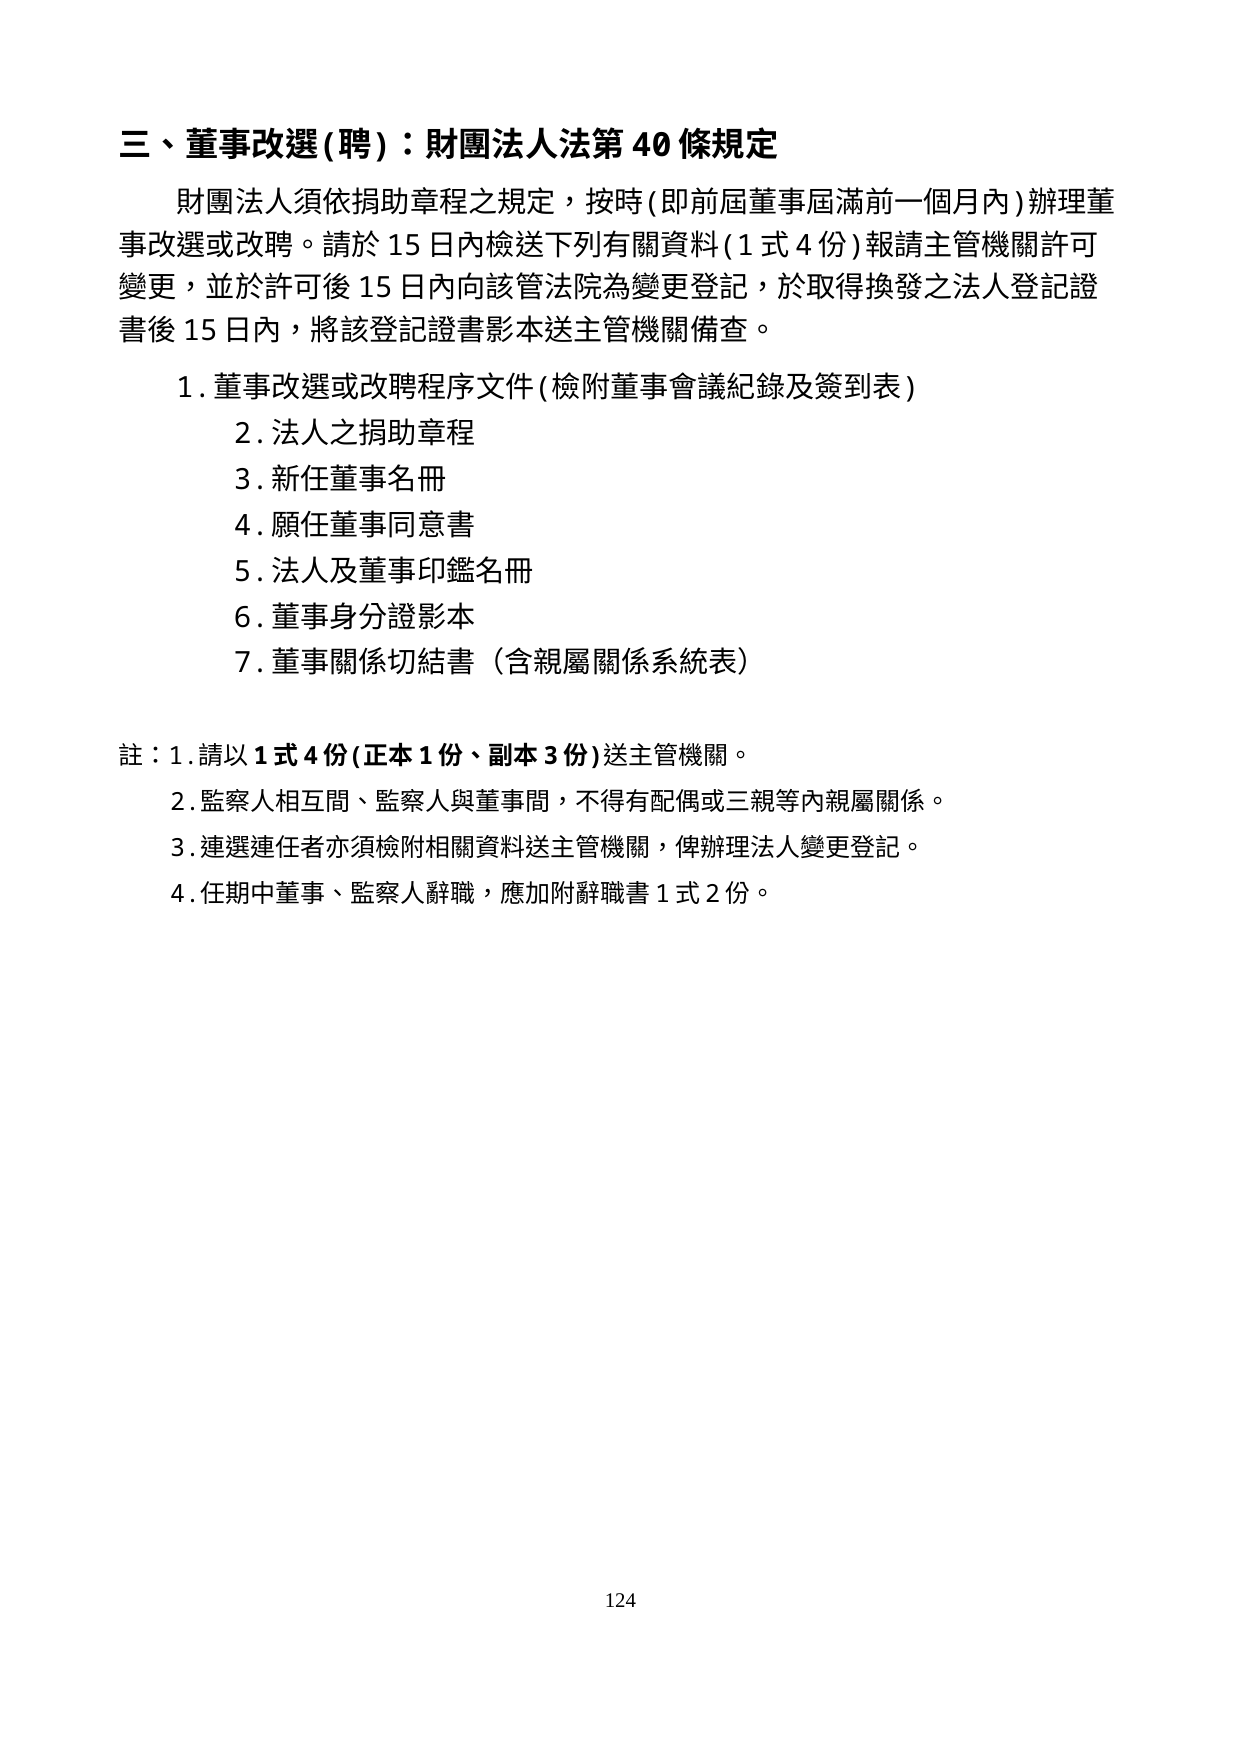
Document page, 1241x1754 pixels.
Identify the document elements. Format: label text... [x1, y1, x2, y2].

text 3.連選連任者亦須檢附相關資料送主管機關，俾辦理法人變更登記。 [162, 819, 1122, 865]
list 董事身分證影本 [233, 590, 1122, 636]
list 董事關係切結書（含親屬關係系統表） [233, 636, 1122, 682]
list 願任董事同意書 [233, 499, 1122, 544]
text 註：1.請以1式4份(正本1份、副本3份)送主管機關。 [118, 728, 1122, 774]
list 董事改選或改聘程序文件(檢附董事會議紀錄及簽到表) [176, 361, 1122, 407]
text 4.任期中董事、監察人辭職，應加附辭職書1式2份。 [162, 865, 1122, 911]
list 法人之捐助章程 [233, 407, 1122, 453]
text 2.監察人相互間、監察人與董事間，不得有配偶或三親等內親屬關係。 [162, 774, 1122, 819]
text 財團法人須依捐助章程之規定，按時(即前屆董事屆滿前一個月內)辦理董事改選或改聘。請於15日內檢送下列有關資料(1式4份)報請主管機關許可變更，並於許可後15日內向該管法院為變更登記，於取得換發之法人登記證書後15日內，將該登記證書影本送主管機關備查。 [118, 179, 1122, 349]
list 新任董事名冊 [233, 453, 1122, 499]
list 法人及董事印鑑名冊 [233, 544, 1122, 590]
text 三、董事改選(聘)：財團法人法第40條規定 [118, 118, 1122, 167]
